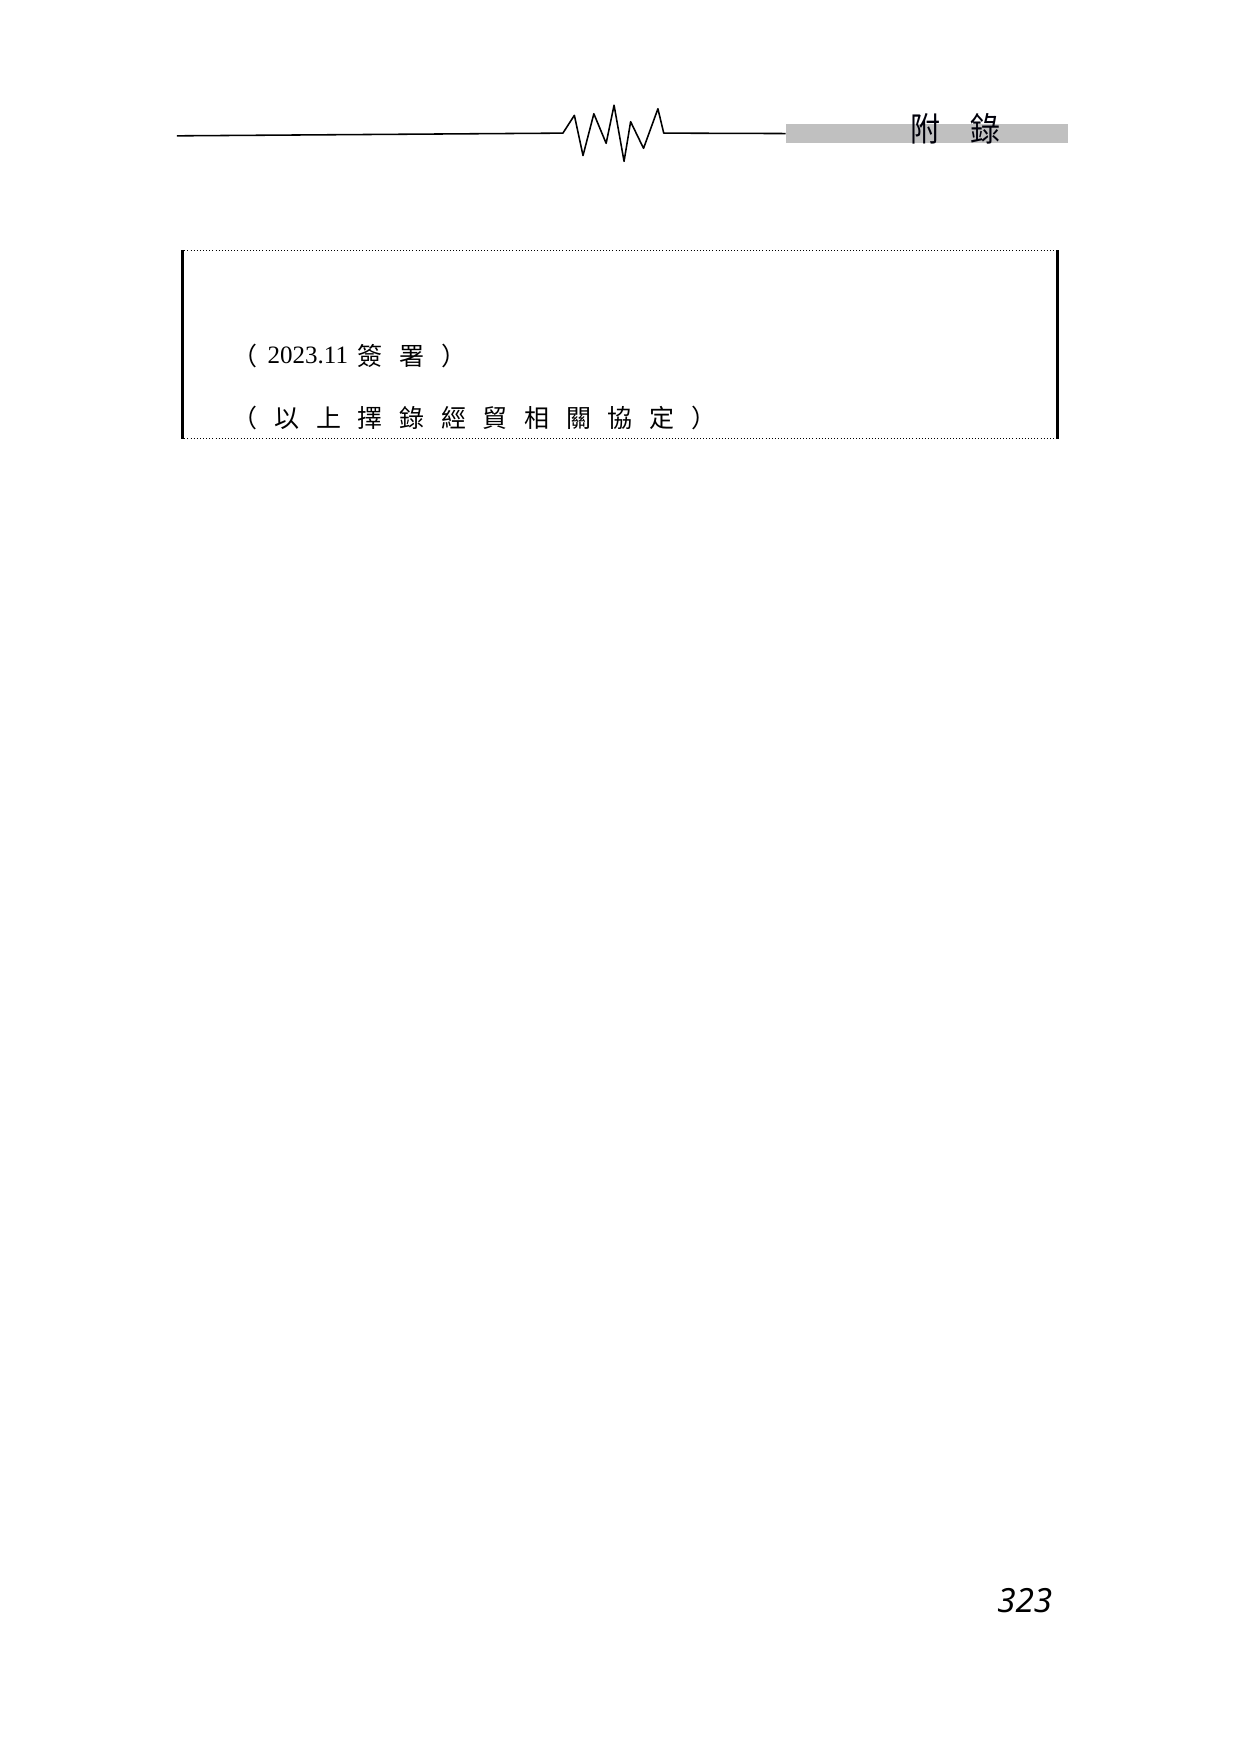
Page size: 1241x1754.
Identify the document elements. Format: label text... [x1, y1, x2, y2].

table_header （2023.11簽署） （以上擇錄經貿相關協定） [184, 250, 1056, 438]
